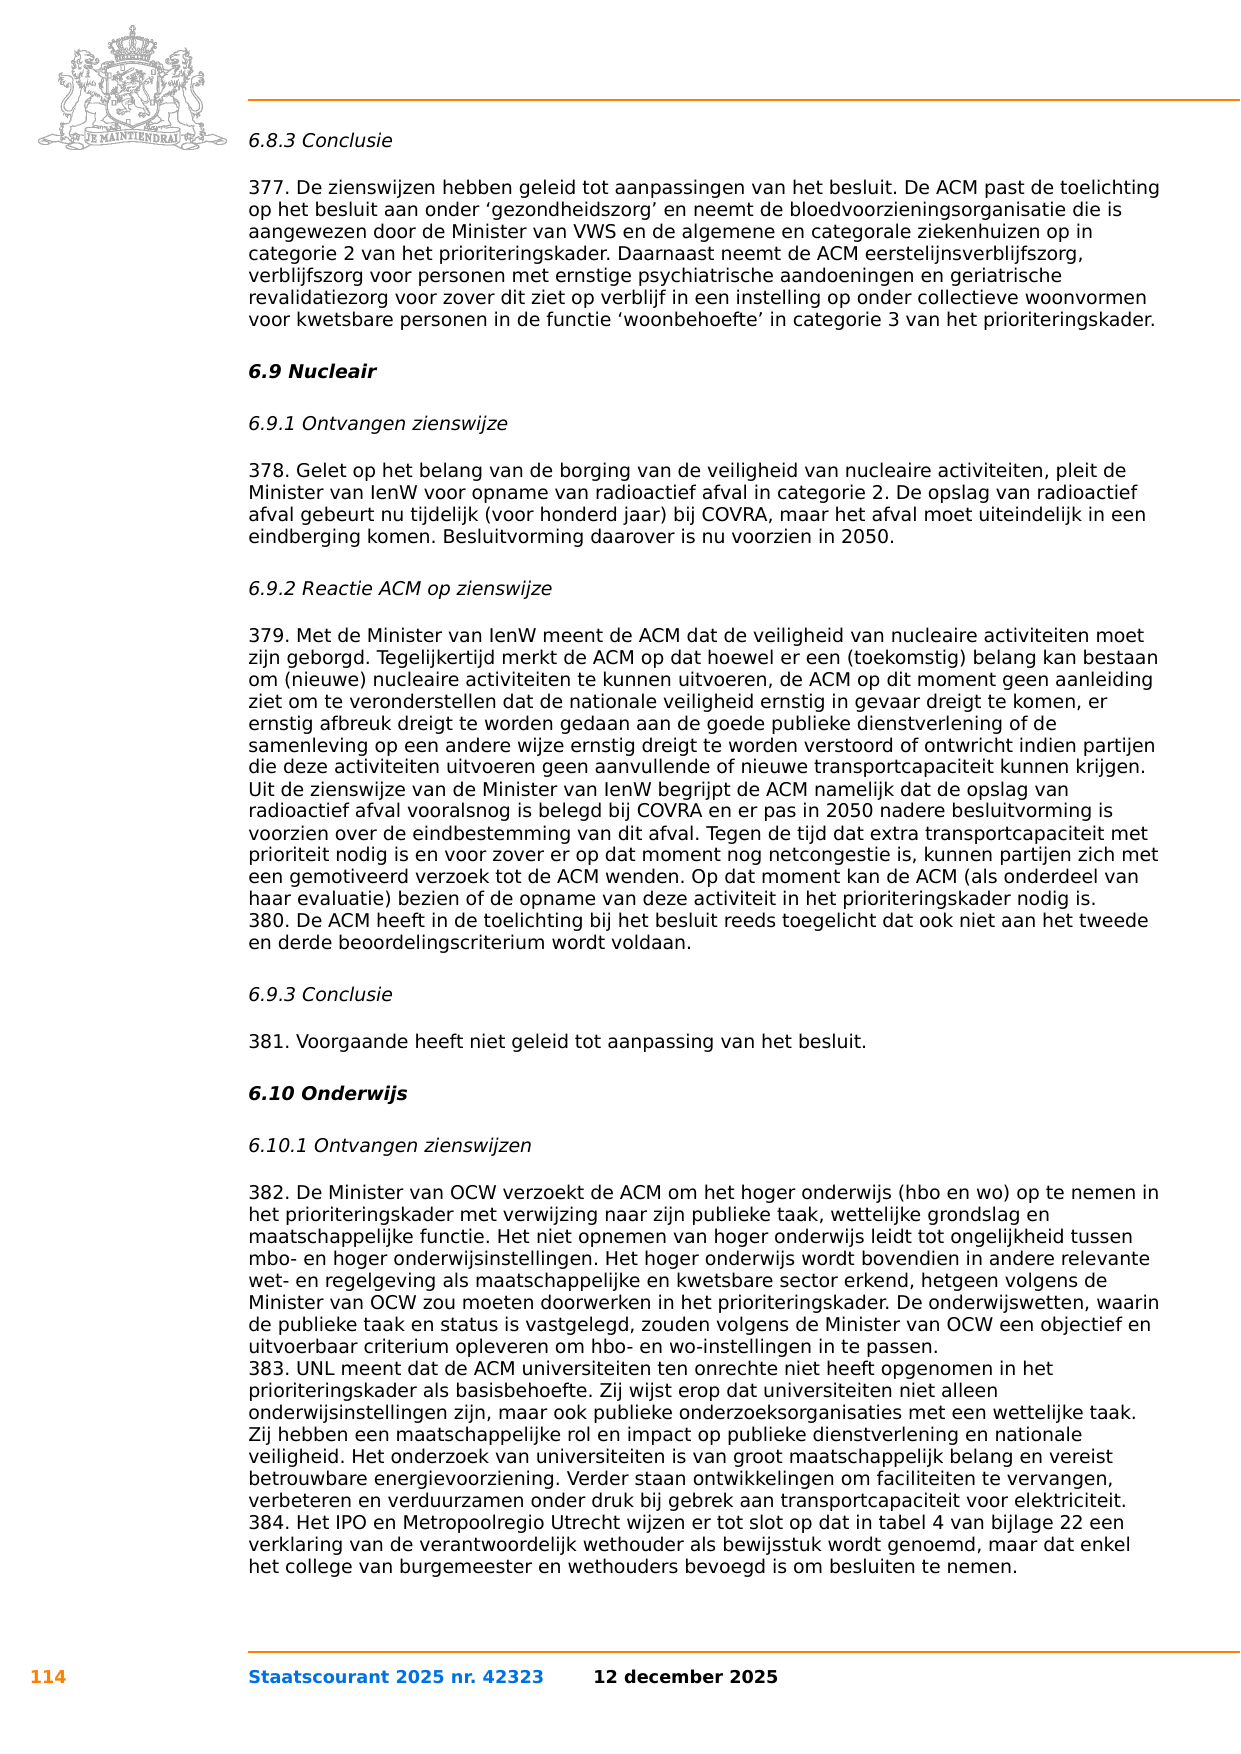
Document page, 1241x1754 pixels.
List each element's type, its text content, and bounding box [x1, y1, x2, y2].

subtitle 6.9.3 Conclusie [248, 984, 1163, 1006]
text 378. Gelet op het belang van de borging van de veiligheid van nucleaire activiteiten, pleit de Minister van IenW voor opname van radioactief afval in categorie 2. De opslag van radioactief afval gebeurt nu tijdelijk (voor honderd jaar) bij COVRA, maar het afval moet uiteindelijk in een eindberging komen. Besluitvorming daarover is nu voorzien in 2050. [248, 460, 1163, 548]
text 377. De zienswijzen hebben geleid tot aanpassingen van het besluit. De ACM past de toelichting op het besluit aan onder ‘gezondheidszorg’ en neemt de bloedvoorzieningsorganisatie die is aangewezen door de Minister van VWS en de algemene en categorale ziekenhuizen op in categorie 2 van het prioriteringskader. Daarnaast neemt de ACM eerstelijnsverblijfszorg, verblijfszorg voor personen met ernstige psychiatrische aandoeningen en geriatrische revalidatiezorg voor zover dit ziet op verblijf in een instelling op onder collectieve woonvormen voor kwetsbare personen in de functie ‘woonbehoefte’ in categorie 3 van het prioriteringskader. [248, 177, 1163, 331]
text 379. Met de Minister van IenW meent de ACM dat de veiligheid van nucleaire activiteiten moet zijn geborgd. Tegelijkertijd merkt de ACM op dat hoewel er een (toekomstig) belang kan bestaan om (nieuwe) nucleaire activiteiten te kunnen uitvoeren, de ACM op dit moment geen aanleiding ziet om te veronderstellen dat de nationale veiligheid ernstig in gevaar dreigt te komen, er ernstig afbreuk dreigt te worden gedaan aan de goede publieke dienstverlening of de samenleving op een andere wijze ernstig dreigt te worden verstoord of ontwricht indien partijen die deze activiteiten uitvoeren geen aanvullende of nieuwe transportcapaciteit kunnen krijgen. Uit de zienswijze van de Minister van IenW begrijpt de ACM namelijk dat de opslag van radioactief afval vooralsnog is belegd bij COVRA en er pas in 2050 nadere besluitvorming is voorzien over de eindbestemming van dit afval. Tegen de tijd dat extra transportcapaciteit met prioriteit nodig is en voor zover er op dat moment nog netcongestie is, kunnen partijen zich met een gemotiveerd verzoek tot de ACM wenden. Op dat moment kan de ACM (als onderdeel van haar evaluatie) bezien of de opname van deze activiteit in het prioriteringskader nodig is. [248, 624, 1163, 910]
subtitle 6.10 Onderwijs [248, 1083, 1163, 1105]
text 383. UNL meent dat de ACM universiteiten ten onrechte niet heeft opgenomen in het prioriteringskader als basisbehoefte. Zij wijst erop dat universiteiten niet alleen onderwijsinstellingen zijn, maar ook publieke onderzoeksorganisaties met een wettelijke taak. Zij hebben een maatschappelijke rol en impact op publieke dienstverlening en nationale veiligheid. Het onderzoek van universiteiten is van groot maatschappelijk belang en vereist betrouwbare energievoorziening. Verder staan ontwikkelingen om faciliteiten te vervangen, verbeteren en verduurzamen onder druk bij gebrek aan transportcapaciteit voor elektriciteit. [248, 1358, 1163, 1512]
text 381. Voorgaande heeft niet geleid tot aanpassing van het besluit. [248, 1031, 1163, 1053]
subtitle 6.10.1 Ontvangen zienswijzen [248, 1135, 1163, 1157]
text 380. De ACM heeft in de toelichting bij het besluit reeds toegelicht dat ook niet aan het tweede en derde beoordelingscriterium wordt voldaan. [248, 910, 1163, 954]
subtitle 6.8.3 Conclusie [248, 130, 1163, 152]
subtitle 6.9 Nucleair [248, 361, 1163, 383]
subtitle 6.9.1 Ontvangen zienswijze [248, 413, 1163, 435]
text 382. De Minister van OCW verzoekt de ACM om het hoger onderwijs (hbo en wo) op te nemen in het prioriteringskader met verwijzing naar zijn publieke taak, wettelijke grondslag en maatschappelijke functie. Het niet opnemen van hoger onderwijs leidt tot ongelijkheid tussen mbo- en hoger onderwijsinstellingen. Het hoger onderwijs wordt bovendien in andere relevante wet- en regelgeving als maatschappelijke en kwetsbare sector erkend, hetgeen volgens de Minister van OCW zou moeten doorwerken in het prioriteringskader. De onderwijswetten, waarin de publieke taak en status is vastgelegd, zouden volgens de Minister van OCW een objectief en uitvoerbaar criterium opleveren om hbo- en wo-instellingen in te passen. [248, 1182, 1163, 1358]
subtitle 6.9.2 Reactie ACM op zienswijze [248, 578, 1163, 599]
picture [38, 25, 227, 150]
text 384. Het IPO en Metropoolregio Utrecht wijzen er tot slot op dat in tabel 4 van bijlage 22 een verklaring van de verantwoordelijk wethouder als bewijsstuk wordt genoemd, maar dat enkel het college van burgemeester en wethouders bevoegd is om besluiten te nemen. [248, 1512, 1163, 1578]
